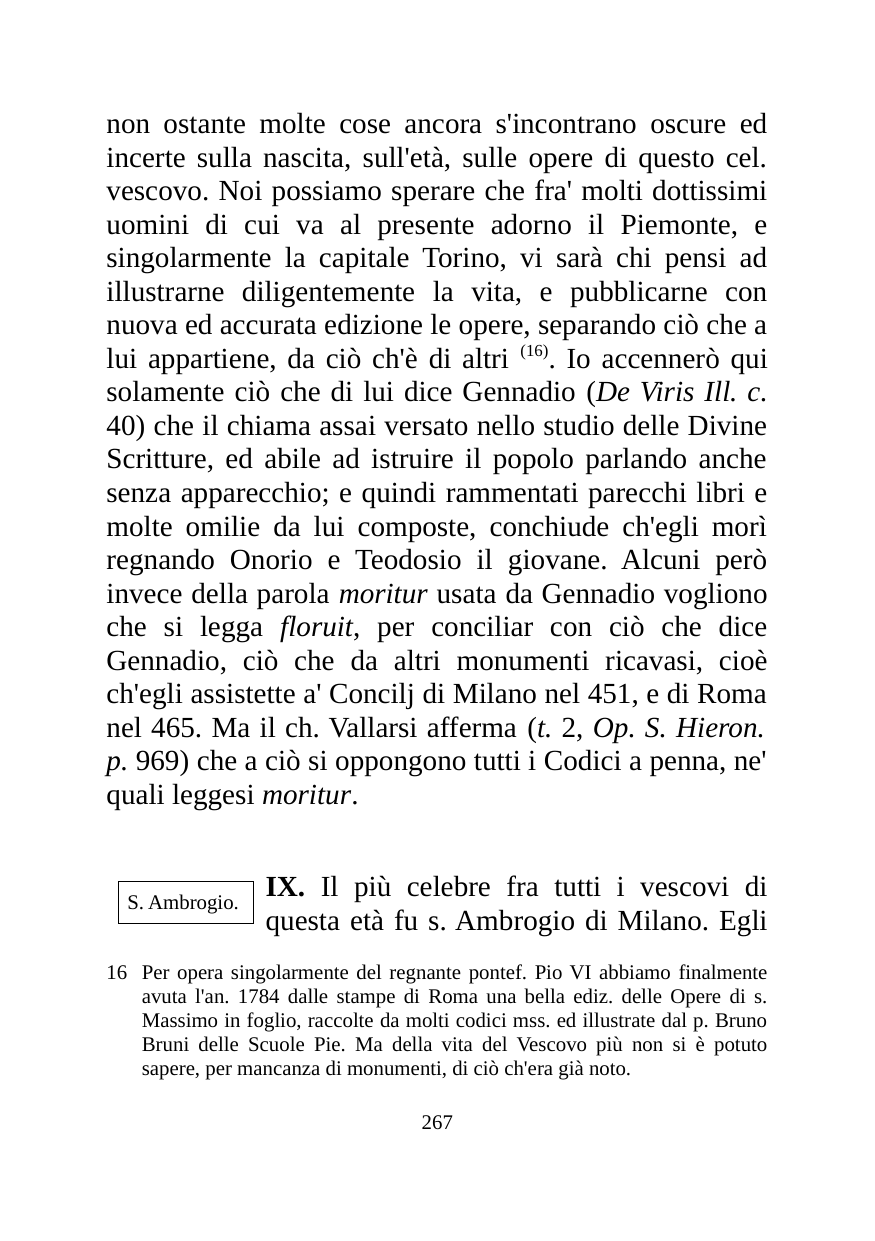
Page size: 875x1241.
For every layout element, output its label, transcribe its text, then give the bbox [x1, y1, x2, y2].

text S. Ambrogio. [127, 890, 244, 914]
text IX. Il più celebre fra tutti i vescovi di questa età fu s. Ambrogio di Milano. Egli [106, 869, 768, 936]
text Per opera singolarmente del regnante pontef. Pio VI abbiamo finalmente avuta l'an. 1784 dalle stampe di Roma una bella ediz. delle Opere di s. Massimo in foglio, raccolte da molti codici mss. ed illustrate dal p. Bruno Bruni delle Scuole Pie. Ma della vita del Vescovo più non si è potuto sapere, per mancanza di monumenti, di ciò ch'era già noto. [106, 960, 768, 1080]
text non ostante molte cose ancora s'incontrano oscure ed incerte sulla nascita, sull'età, sulle opere di questo cel. vescovo. Noi possiamo sperare che fra' molti dottissimi uomini di cui va al presente adorno il Piemonte, e singolarmente la capitale Torino, vi sarà chi pensi ad illustrarne diligentemente la vita, e pubblicarne con nuova ed accurata edizione le opere, separando ciò che a lui appartiene, da ciò ch'è di altri (). Io accennerò qui solamente ciò che di lui dice Gennadio (De Viris Ill. c. 40) che il chiama assai versato nello studio delle Divine Scritture, ed abile ad istruire il popolo parlando anche senza apparecchio; e quindi rammentati parecchi libri e molte omilie da lui composte, conchiude ch'egli morì regnando Onorio e Teodosio il giovane. Alcuni però invece della parola moritur usata da Gennadio vogliono che si legga floruit, per conciliar con ciò che dice Gennadio, ciò che da altri monumenti ricavasi, cioè ch'egli assistette a' Concilj di Milano nel 451, e di Roma nel 465. Ma il ch. Vallarsi afferma (t. 2, Op. S. Hieron. p. 969) che a ciò si oppongono tutti i Codici a penna, ne' quali leggesi moritur. [106, 106, 768, 811]
